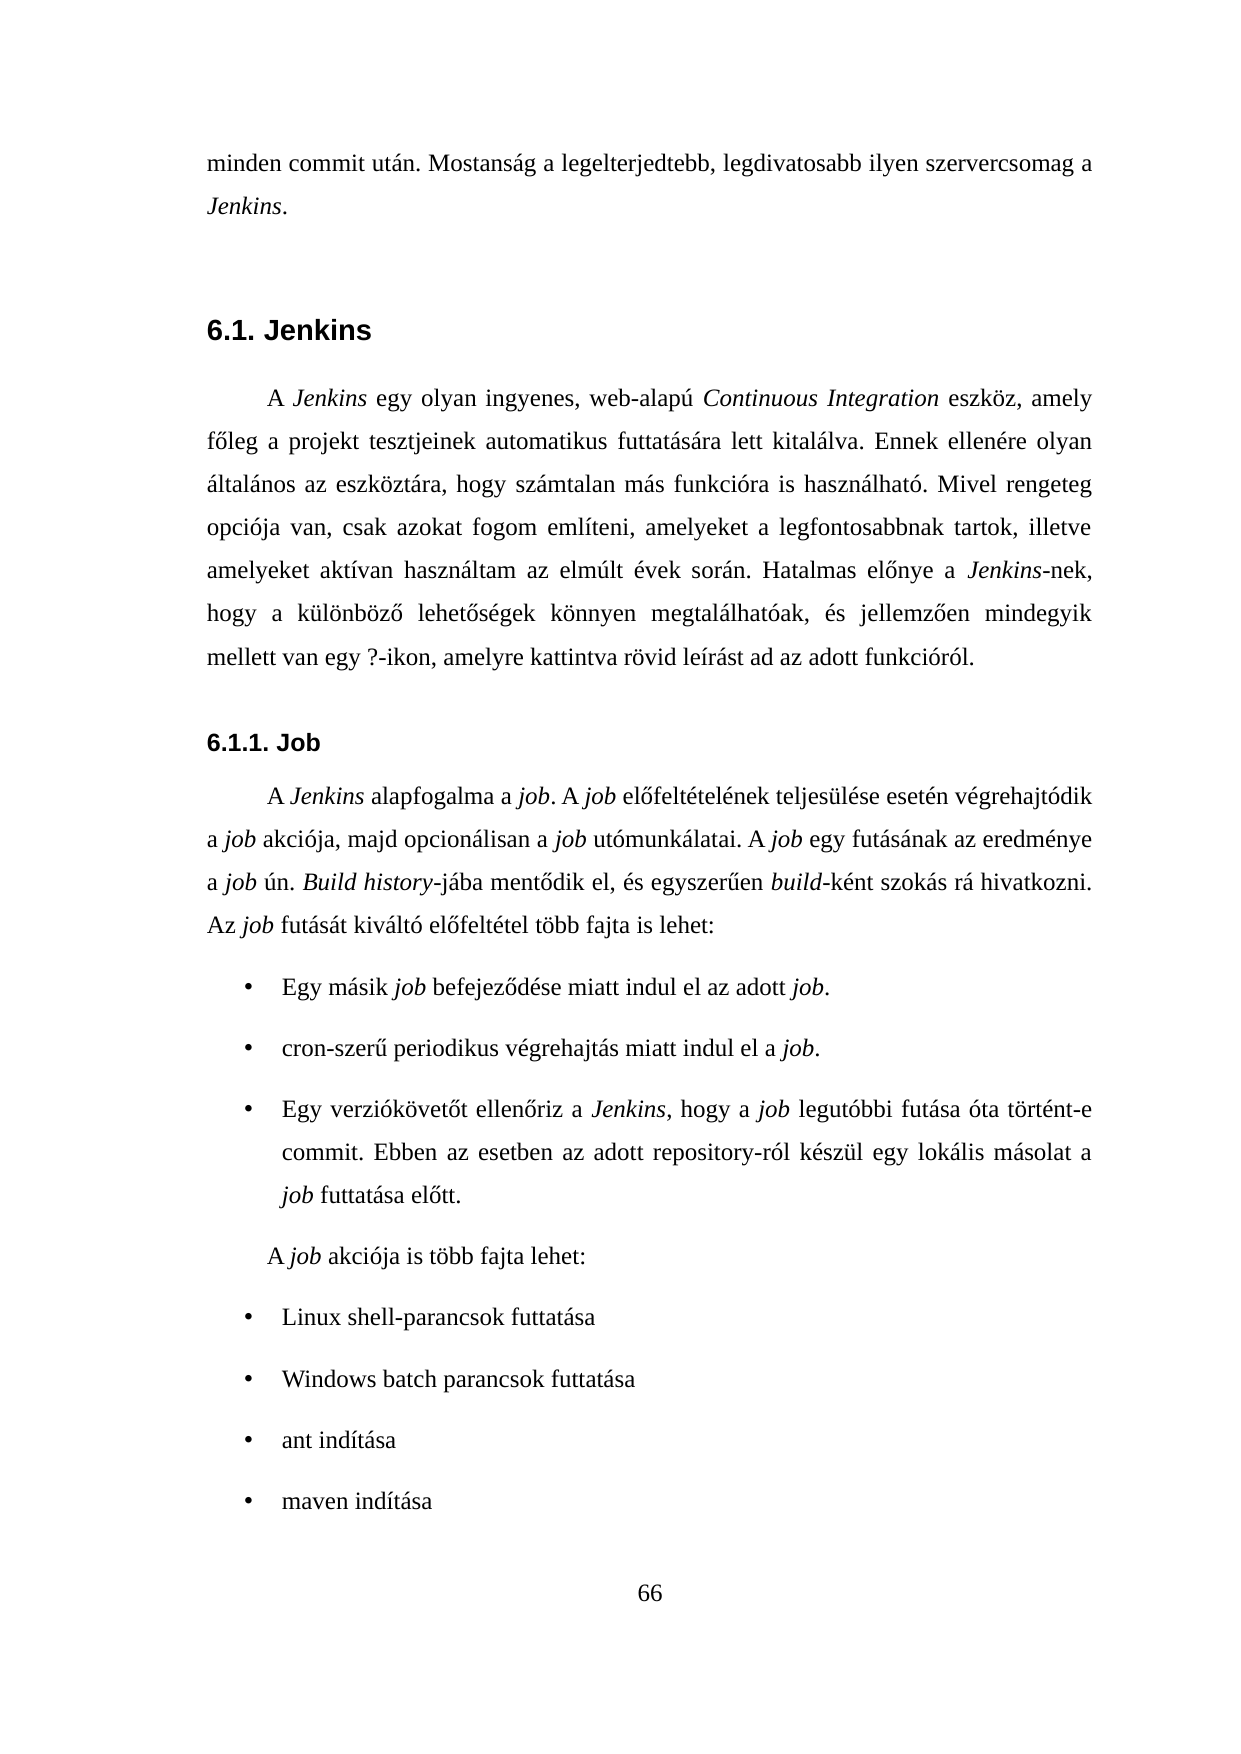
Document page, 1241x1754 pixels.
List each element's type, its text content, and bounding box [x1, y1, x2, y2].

text A Jenkins egy olyan ingyenes, web-alapú Continuous Integration eszköz, amely főleg a projekt tesztjeinek automatikus futtatására lett kitalálva. Ennek ellenére olyan általános az eszköztára, hogy számtalan más funkcióra is használható. Mivel rengeteg opciója van, csak azokat fogom említeni, amelyeket a legfontosabbnak tartok, illetve amelyeket aktívan használtam az elmúlt évek során. Hatalmas előnye a Jenkins-nek, hogy a különböző lehetőségek könnyen megtalálhatóak, és jellemzően mindegyik mellett van egy ?-ikon, amelyre kattintva rövid leírást ad az adott funkcióról. [207, 383, 1093, 670]
list maven indítása [244, 1486, 1093, 1515]
list Egy másik job befejeződése miatt indul el az adott job. [244, 972, 1093, 1000]
list Windows batch parancsok futtatása [244, 1364, 1093, 1392]
list ant indítása [244, 1425, 1093, 1453]
list Egy verziókövetőt ellenőriz a Jenkins, hogy a job legutóbbi futása óta történt-e commit. Ebben az esetben az adott repository-ról készül egy lokális másolat a job futtatása előtt. [244, 1094, 1093, 1209]
text minden commit után. Mostanság a legelterjedtebb, legdivatosabb ilyen szervercsomag a Jenkins. [207, 148, 1093, 219]
subtitle Job [207, 728, 1093, 757]
text A Jenkins alapfogalma a job. A job előfeltételének teljesülése esetén végrehajtódik a job akciója, majd opcionálisan a job utómunkálatai. A job egy futásának az eredménye a job ún. Build history-jába mentődik el, és egyszerűen build-ként szokás rá hivatkozni. Az job futását kiváltó előfeltétel több fajta is lehet: [207, 781, 1093, 939]
list Linux shell-parancsok futtatása [244, 1302, 1093, 1331]
text A job akciója is több fajta lehet: [207, 1241, 1093, 1270]
subtitle Jenkins [207, 313, 1093, 347]
list cron-szerű periodikus végrehajtás miatt indul el a job. [244, 1033, 1093, 1062]
